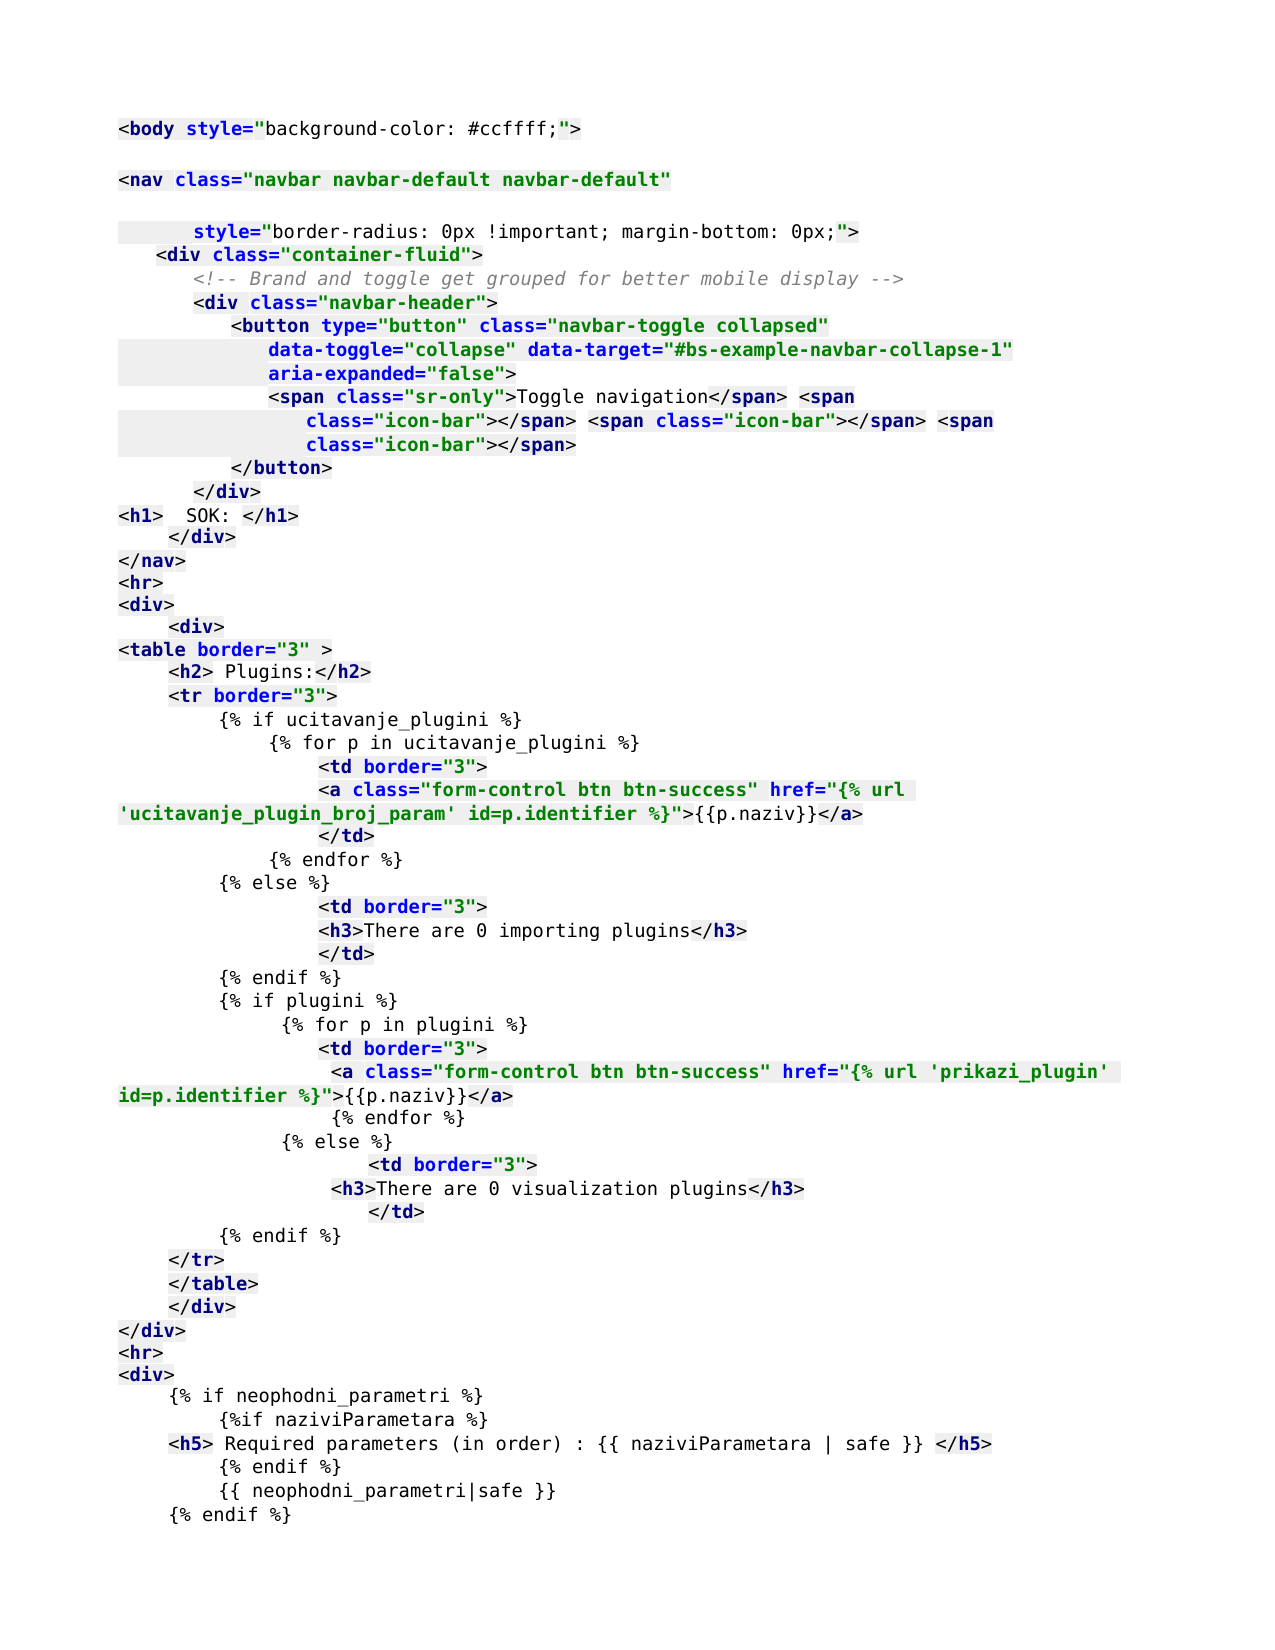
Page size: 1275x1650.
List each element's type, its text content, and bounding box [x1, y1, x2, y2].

text </td> [118, 825, 1157, 849]
text <h3>There are 0 importing plugins</h3> [118, 919, 1157, 943]
text <!-- Brand and toggle get grouped for better mobile display --> [118, 268, 1157, 292]
text {% if ucitavanje_plugini %} [118, 708, 1157, 732]
text <hr> [118, 572, 1157, 594]
text <span class="sr-only">Toggle navigation</span> <span [118, 386, 1157, 410]
text class="icon-bar"></span> [118, 434, 1157, 457]
text class="icon-bar"></span> <span class="icon-bar"></span> <span [118, 410, 1157, 434]
text <div> [118, 1363, 1157, 1385]
text </table> [118, 1272, 1157, 1296]
text <td border="3"> [118, 756, 1157, 779]
text <div class="navbar-header"> [118, 292, 1157, 315]
text style="border-radius: 0px !important; margin-bottom: 0px;"> [118, 221, 1157, 244]
text {% endfor %} [118, 1107, 1157, 1131]
text {% for p in plugini %} [118, 1014, 1157, 1038]
text </div> [118, 1320, 1157, 1342]
text <tr border="3"> [118, 685, 1157, 708]
text {% endif %} [118, 1225, 1157, 1249]
text aria-expanded="false"> [118, 363, 1157, 386]
text <hr> [118, 1342, 1157, 1363]
text <h2> Plugins:</h2> [118, 661, 1157, 685]
text {% endif %} [118, 967, 1157, 991]
text <div class="container-fluid"> [118, 244, 1157, 268]
text {%if naziviParametara %} [118, 1409, 1157, 1433]
text {% if plugini %} [118, 991, 1157, 1014]
text <table border="3" > [118, 639, 1157, 661]
text </tr> [118, 1249, 1157, 1272]
text data-toggle="collapse" data-target="#bs-example-navbar-collapse-1" [118, 339, 1157, 363]
text {% endfor %} [118, 849, 1157, 872]
text <div> [118, 594, 1157, 616]
text {% endif %} [118, 1504, 1157, 1527]
text </div> [118, 1296, 1157, 1320]
text </td> [118, 943, 1157, 967]
text {% else %} [118, 872, 1157, 896]
text <td border="3"> [118, 1038, 1157, 1061]
text {% if neophodni_parametri %} [118, 1385, 1157, 1409]
text {{ neophodni_parametri|safe }} [118, 1480, 1157, 1504]
text <a class="form-control btn btn-success" href="{% url 'ucitavanje_plugin_broj_param' id=p.identifier %}">{{p.naziv}}</a> [118, 779, 1157, 825]
text </td> [118, 1202, 1157, 1225]
text </button> [118, 457, 1157, 481]
text {% for p in ucitavanje_plugini %} [118, 732, 1157, 756]
text <h1> SOK: </h1> [118, 504, 1157, 526]
text {% else %} [118, 1131, 1157, 1154]
text </div> [118, 526, 1157, 550]
text <nav class="navbar navbar-default navbar-default" [118, 169, 1157, 191]
text <h3>There are 0 visualization plugins</h3> [118, 1178, 1157, 1202]
text <div> [118, 616, 1157, 639]
text <td border="3"> [118, 896, 1157, 919]
text <button type="button" class="navbar-toggle collapsed" [118, 315, 1157, 339]
text <a class="form-control btn btn-success" href="{% url 'prikazi_plugin' id=p.identifier %}">{{p.naziv}}</a> [118, 1061, 1157, 1107]
text </nav> [118, 550, 1157, 572]
text <td border="3"> [118, 1154, 1157, 1178]
text </div> [118, 481, 1157, 504]
text <h5> Required parameters (in order) : {{ naziviParametara | safe }} </h5> [118, 1433, 1157, 1456]
text <body style="background-color: #ccffff;"> [118, 118, 1157, 140]
text {% endif %} [118, 1456, 1157, 1480]
